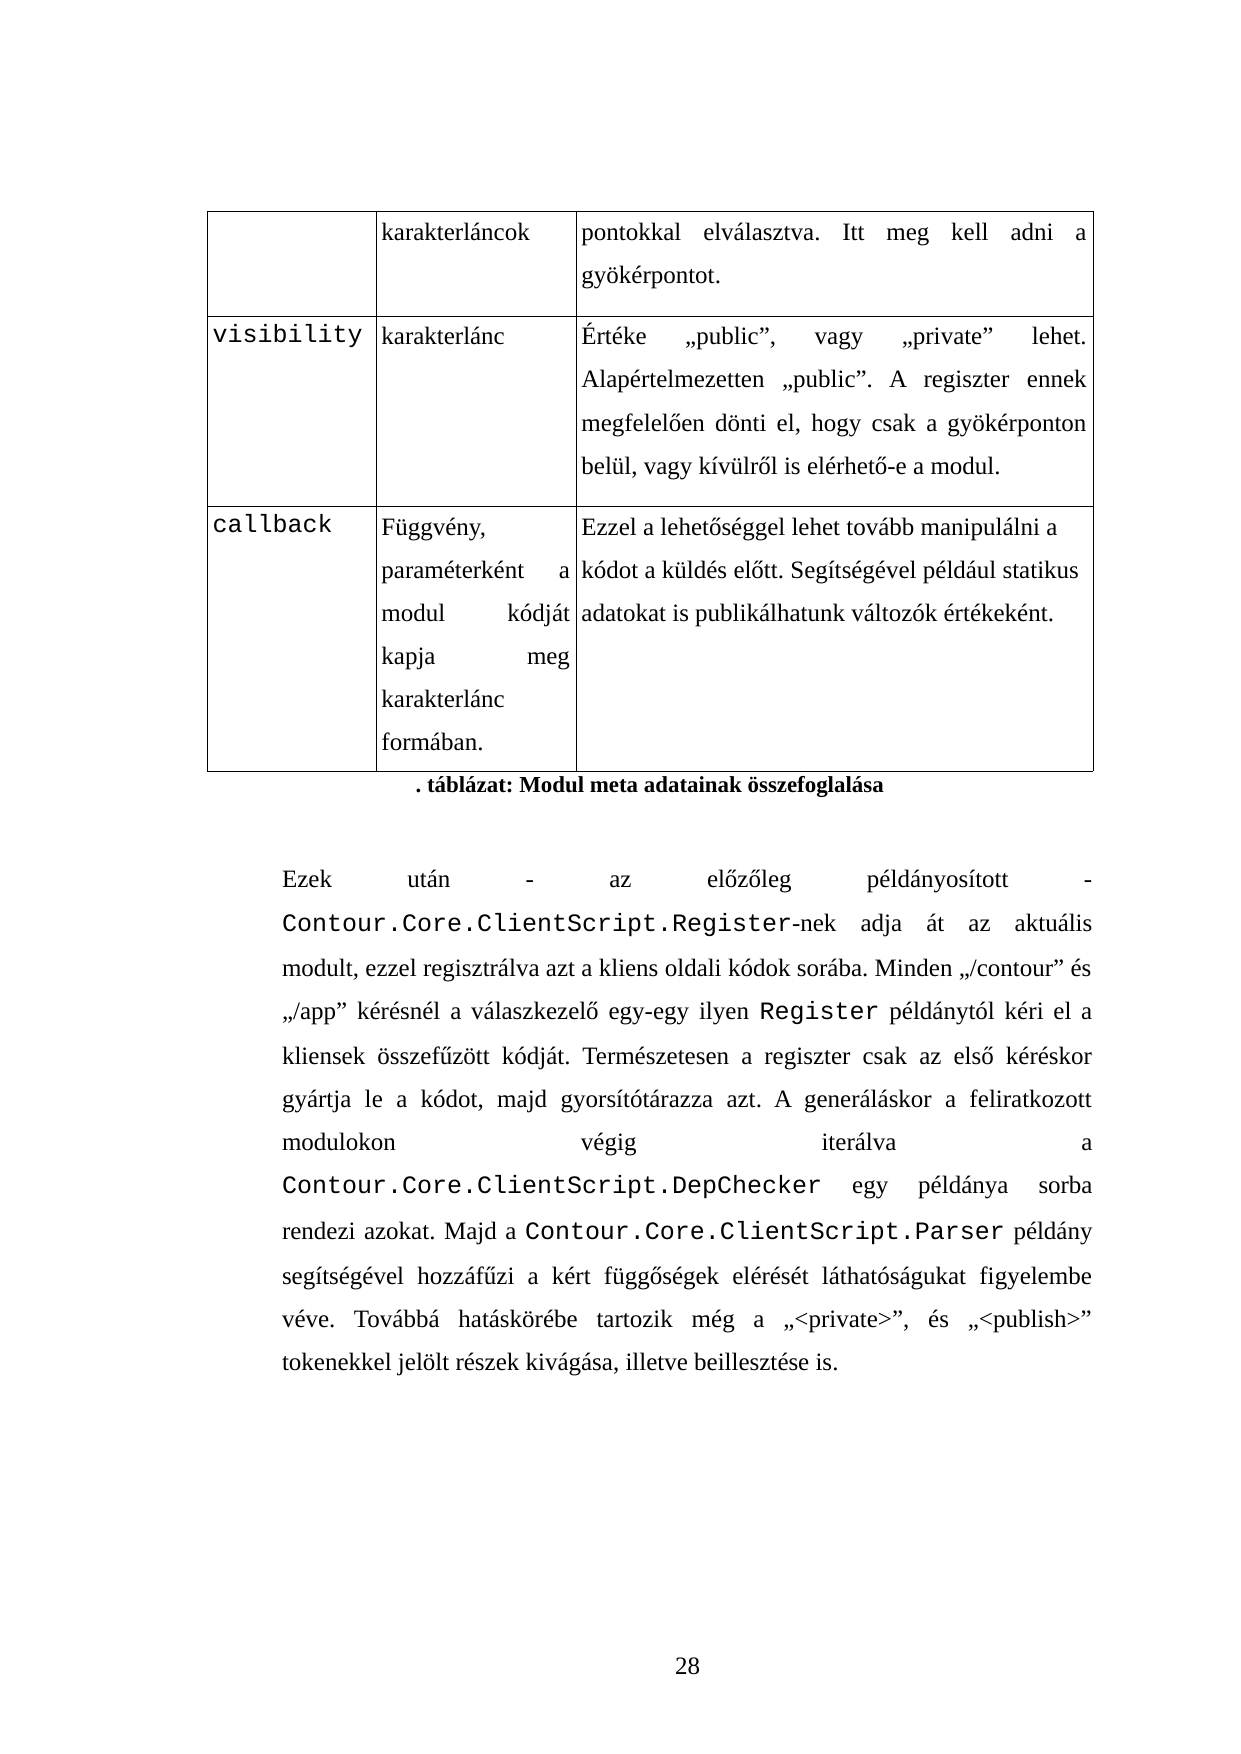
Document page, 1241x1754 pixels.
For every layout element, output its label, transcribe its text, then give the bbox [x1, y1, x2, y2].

table_cell karakterláncok [377, 212, 576, 316]
table_cell pontokkal elválasztva. Itt meg kell adni a gyökérpontot. [577, 212, 1093, 316]
table_cell Értéke „public”, vagy „private” lehet. Alapértelmezetten „public”. A regiszter ennek megfelelően dönti el, hogy csak a gyökérponton belül, vagy kívülről is elérhető-e a modul. [577, 317, 1093, 506]
table_cell Ezzel a lehetőséggel lehet tovább manipulálni a kódot a küldés előtt. Segítségével például statikus adatokat is publikálhatunk változók értékeként. [577, 507, 1093, 771]
table_cell visibility [208, 317, 376, 506]
text . táblázat: Modul meta adatainak összefoglalása [207, 772, 1092, 797]
list Ezek után - az előzőleg példányosított - Contour.Core.ClientScript.Register-nek adja át az aktuális modult, ezzel regisztrálva azt a kliens oldali kódok sorába. Minden „/contour” és „/app” kérésnél a válaszkezelő egy-egy ilyen Register példánytól kéri el a kliensek összefűzött kódját. Természetesen a regiszter csak az első kéréskor gyártja le a kódot, majd gyorsítótárazza azt. A generáláskor a feliratkozott modulokon végig iterálva a Contour.Core.ClientScript.DepChecker egy példánya sorba rendezi azokat. Majd a Contour.Core.ClientScript.Parser példány segítségével hozzáfűzi a kért függőségek elérését láthatóságukat figyelembe véve. Továbbá hatáskörébe tartozik még a „<private>”, és „<publish>” tokenekkel jelölt részek kivágása, illetve beillesztése is. [244, 864, 1092, 1376]
table_cell callback [208, 507, 376, 771]
table_cell Függvény, paraméterként a modul kódját kapja meg karakterlánc formában. [377, 507, 576, 771]
table_cell [208, 212, 376, 316]
table_cell karakterlánc [377, 317, 576, 506]
